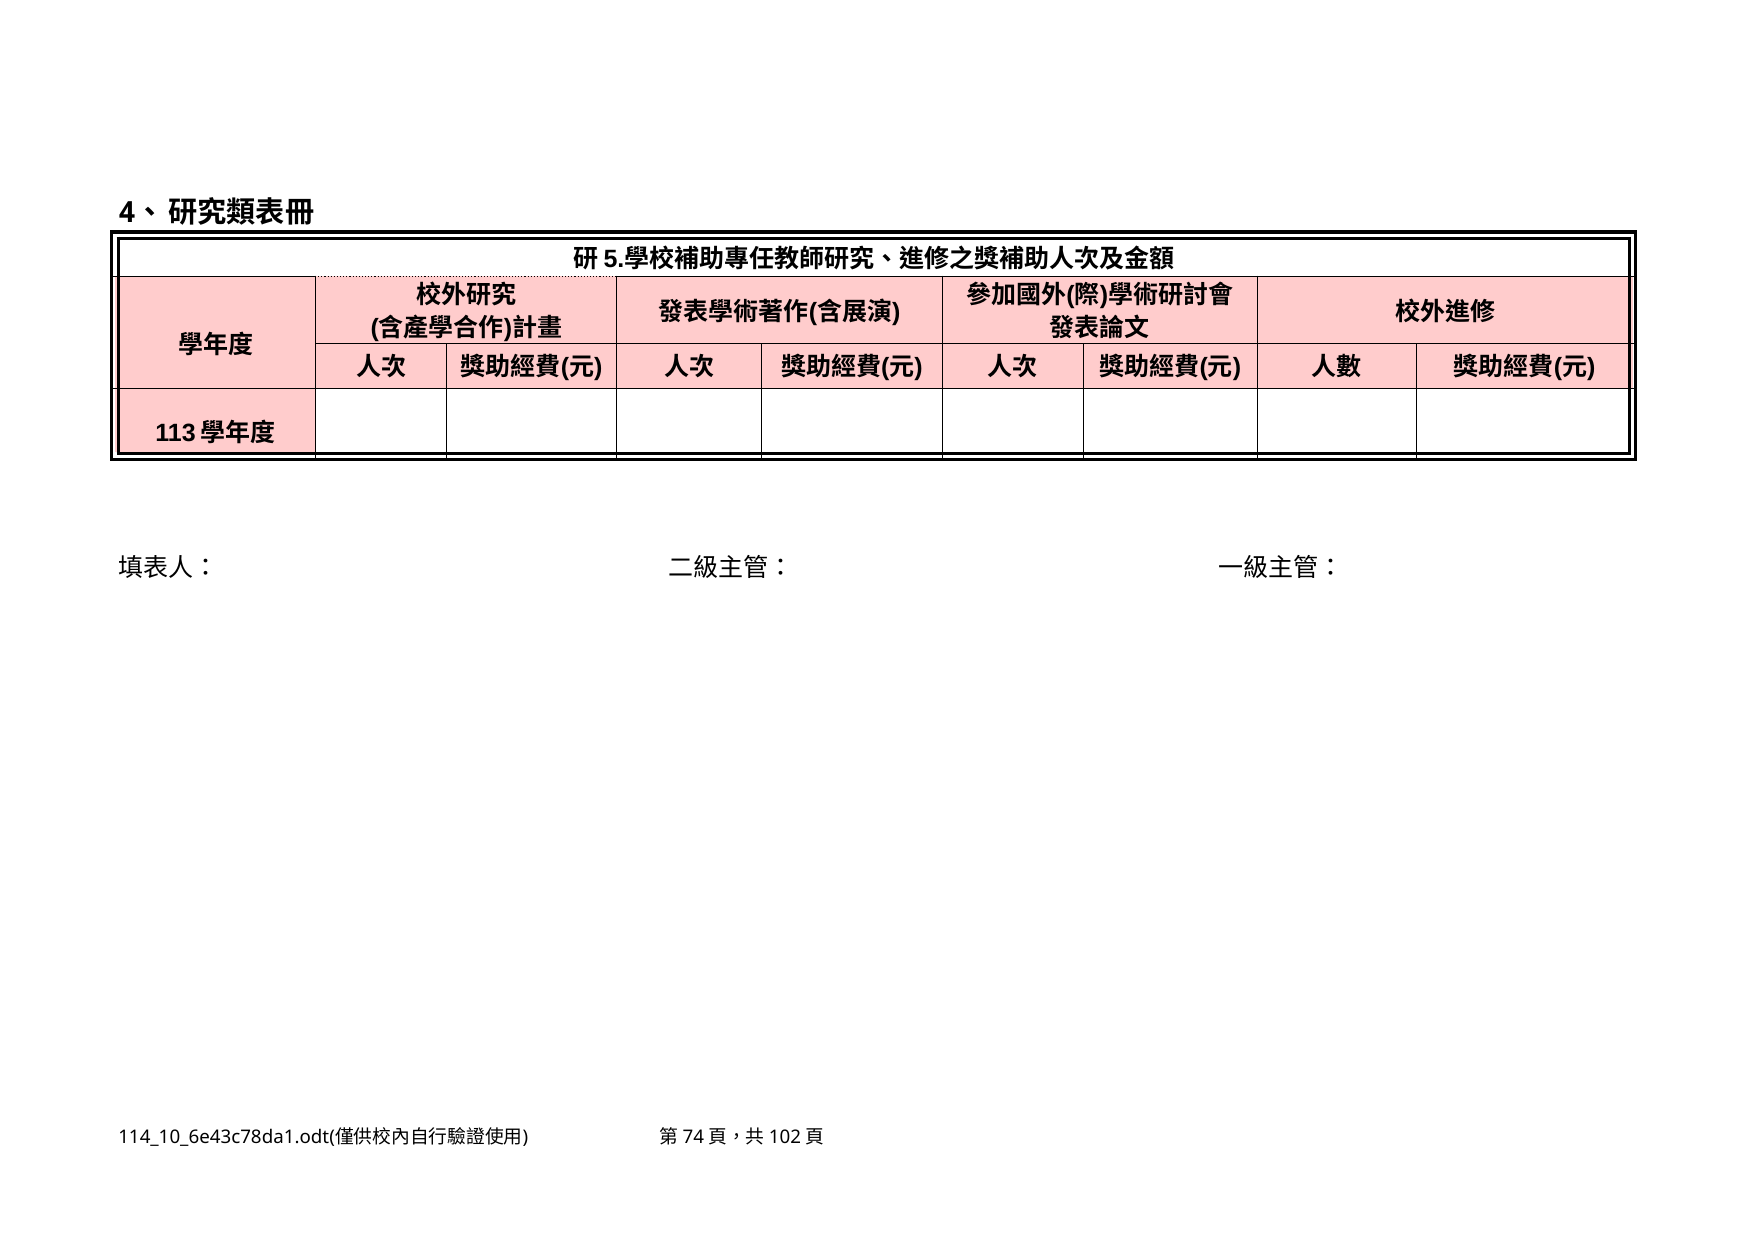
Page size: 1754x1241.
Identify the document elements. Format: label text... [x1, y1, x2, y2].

table_cell 人次 [316, 344, 446, 388]
table_cell [617, 389, 761, 452]
table_cell 校外研究 (含產學合作)計畫 [316, 276, 616, 343]
table_cell [1258, 389, 1416, 452]
table_cell 人數 [1258, 344, 1416, 388]
table_cell 人次 [943, 344, 1083, 388]
table_cell 人次 [617, 344, 761, 388]
table_cell 獎助經費(元) [1417, 344, 1628, 388]
table_cell 獎助經費(元) [447, 344, 616, 388]
table_cell [1417, 389, 1628, 452]
table_cell [447, 389, 616, 452]
table_cell 學年度 [120, 277, 315, 388]
table_cell 校外進修 [1258, 277, 1628, 343]
table_cell 發表學術著作(含展演) [617, 277, 942, 343]
table_cell 113學年度 [120, 389, 315, 452]
table_cell [1084, 389, 1257, 452]
table_cell 獎助經費(元) [1084, 344, 1257, 388]
table_header 研5.學校補助專任教師研究、進修之獎補助人次及金額 [115, 234, 1633, 276]
table_cell [943, 389, 1083, 452]
table_cell [762, 389, 942, 452]
table_cell 參加國外(際)學術研討會 發表論文 [943, 277, 1257, 343]
text 填表人： 二級主管： 一級主管： [118, 524, 1636, 586]
table_cell [316, 389, 446, 452]
table_cell 獎助經費(元) [762, 344, 942, 388]
list 研究類表冊 [118, 168, 1604, 230]
